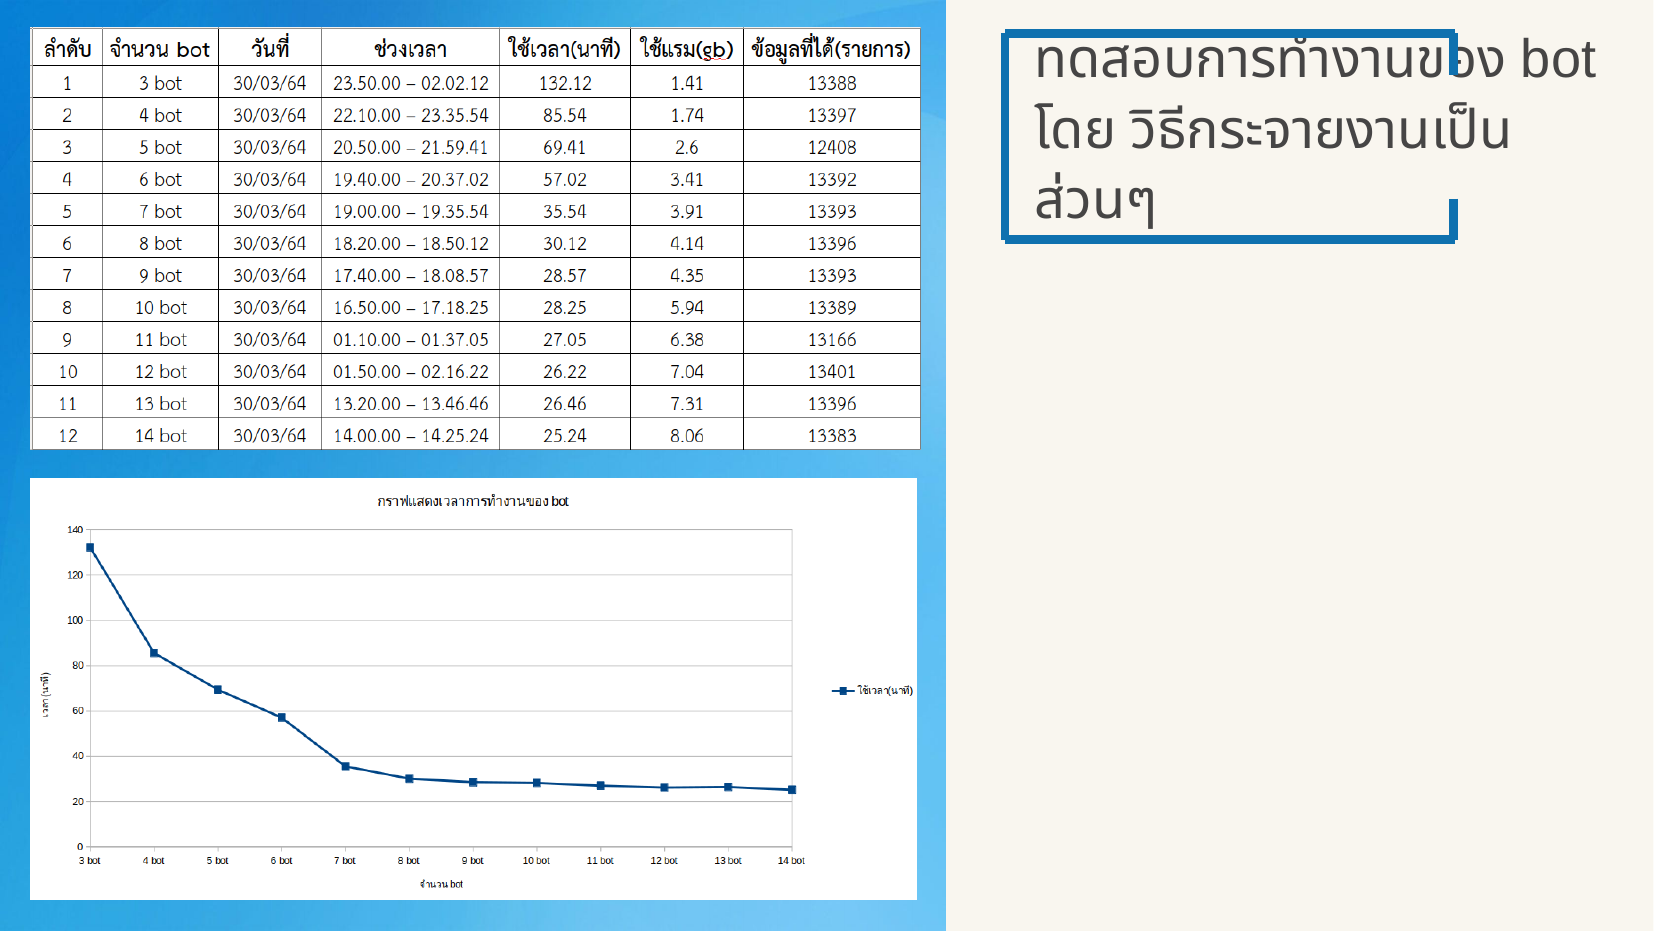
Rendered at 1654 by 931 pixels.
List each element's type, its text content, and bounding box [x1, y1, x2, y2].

title ทดสอบการทำงานของ bot โดย วิธีกระจายงานเป็นส่วนๆ [1034, 26, 1635, 244]
picture [0, 0, 1654, 931]
